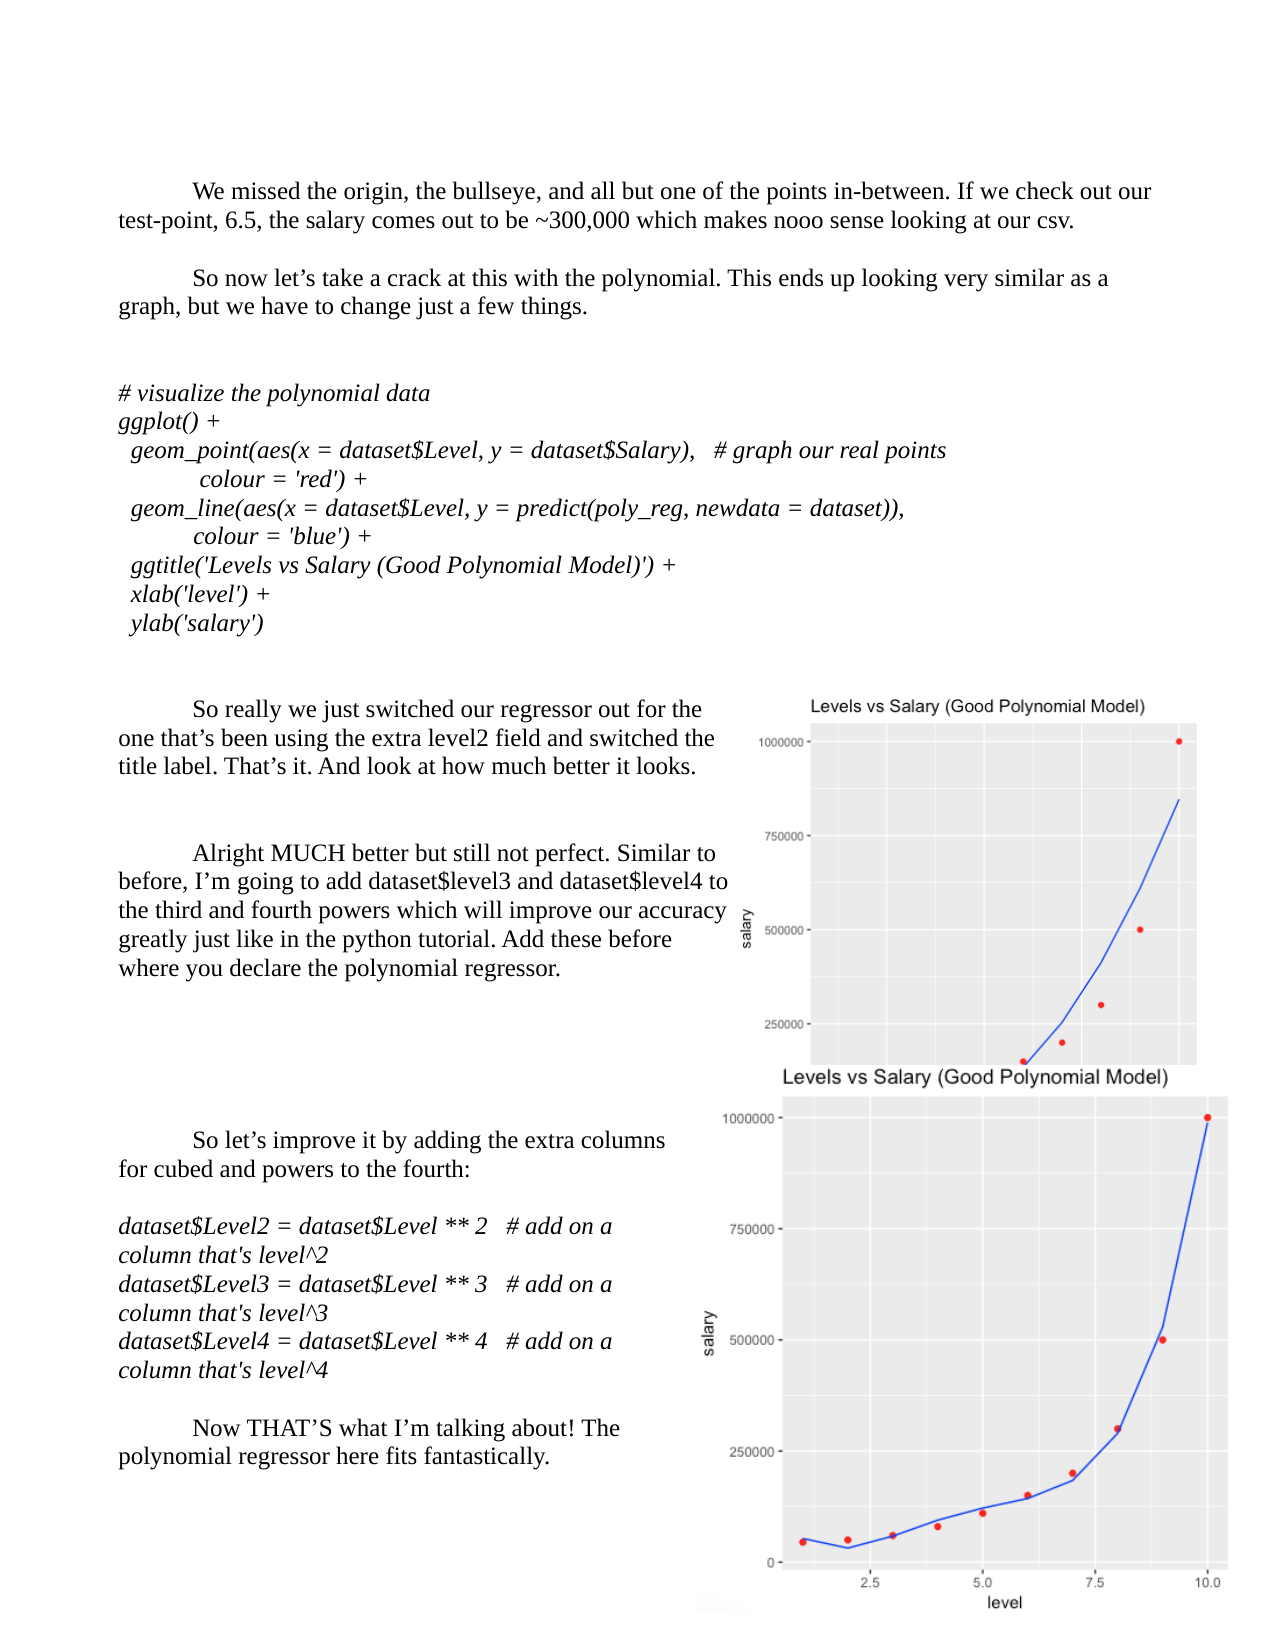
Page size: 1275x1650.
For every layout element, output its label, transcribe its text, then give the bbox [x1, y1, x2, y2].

text geom_point(aes(x = dataset$Level, y = dataset$Salary), # graph our real points [118, 435, 1157, 464]
text xlab('level') + [118, 579, 1157, 608]
text Now THAT’S what I’m talking about! The polynomial regressor here fits fantastically. [118, 1413, 693, 1470]
text dataset$Level4 = dataset$Level ** 4 # add on a column that's level^4 [118, 1326, 693, 1384]
text # visualize the polynomial data [118, 378, 1157, 406]
text Alright MUCH better but still not perfect. Similar to before, I’m going to add dataset$level3 and dataset$level4 to the third and fourth powers which will improve our accuracy greatly just like in the python tutorial. Add these before where you declare the polynomial regressor. [118, 838, 737, 981]
text dataset$Level2 = dataset$Level ** 2 # add on a column that's level^2 [118, 1211, 693, 1269]
text ggtitle('Levels vs Salary (Good Polynomial Model)') + [118, 550, 1157, 579]
text So now let’s take a crack at this with the polynomial. This ends up looking very similar as a graph, but we have to change just a few things. [118, 263, 1157, 320]
text So really we just switched our regressor out for the one that’s been using the extra level2 field and switched the title label. That’s it. And look at how much better it looks. [118, 694, 1157, 780]
text geom_line(aes(x = dataset$Level, y = predict(poly_reg, newdata = dataset)), [118, 493, 1157, 521]
text ggplot() + [118, 406, 1157, 435]
picture [693, 698, 1233, 1613]
text We missed the origin, the bullseye, and all but one of the points in-between. If we check out our test-point, 6.5, the salary comes out to be ~300,000 which makes nooo sense looking at our csv. [118, 176, 1157, 234]
text So let’s improve it by adding the extra columns for cubed and powers to the fourth: [118, 1125, 693, 1183]
text colour = 'red') + [118, 464, 1157, 493]
text ylab('salary') [118, 608, 1157, 636]
text colour = 'blue') + [118, 521, 1157, 550]
text dataset$Level3 = dataset$Level ** 3 # add on a column that's level^3 [118, 1269, 693, 1326]
